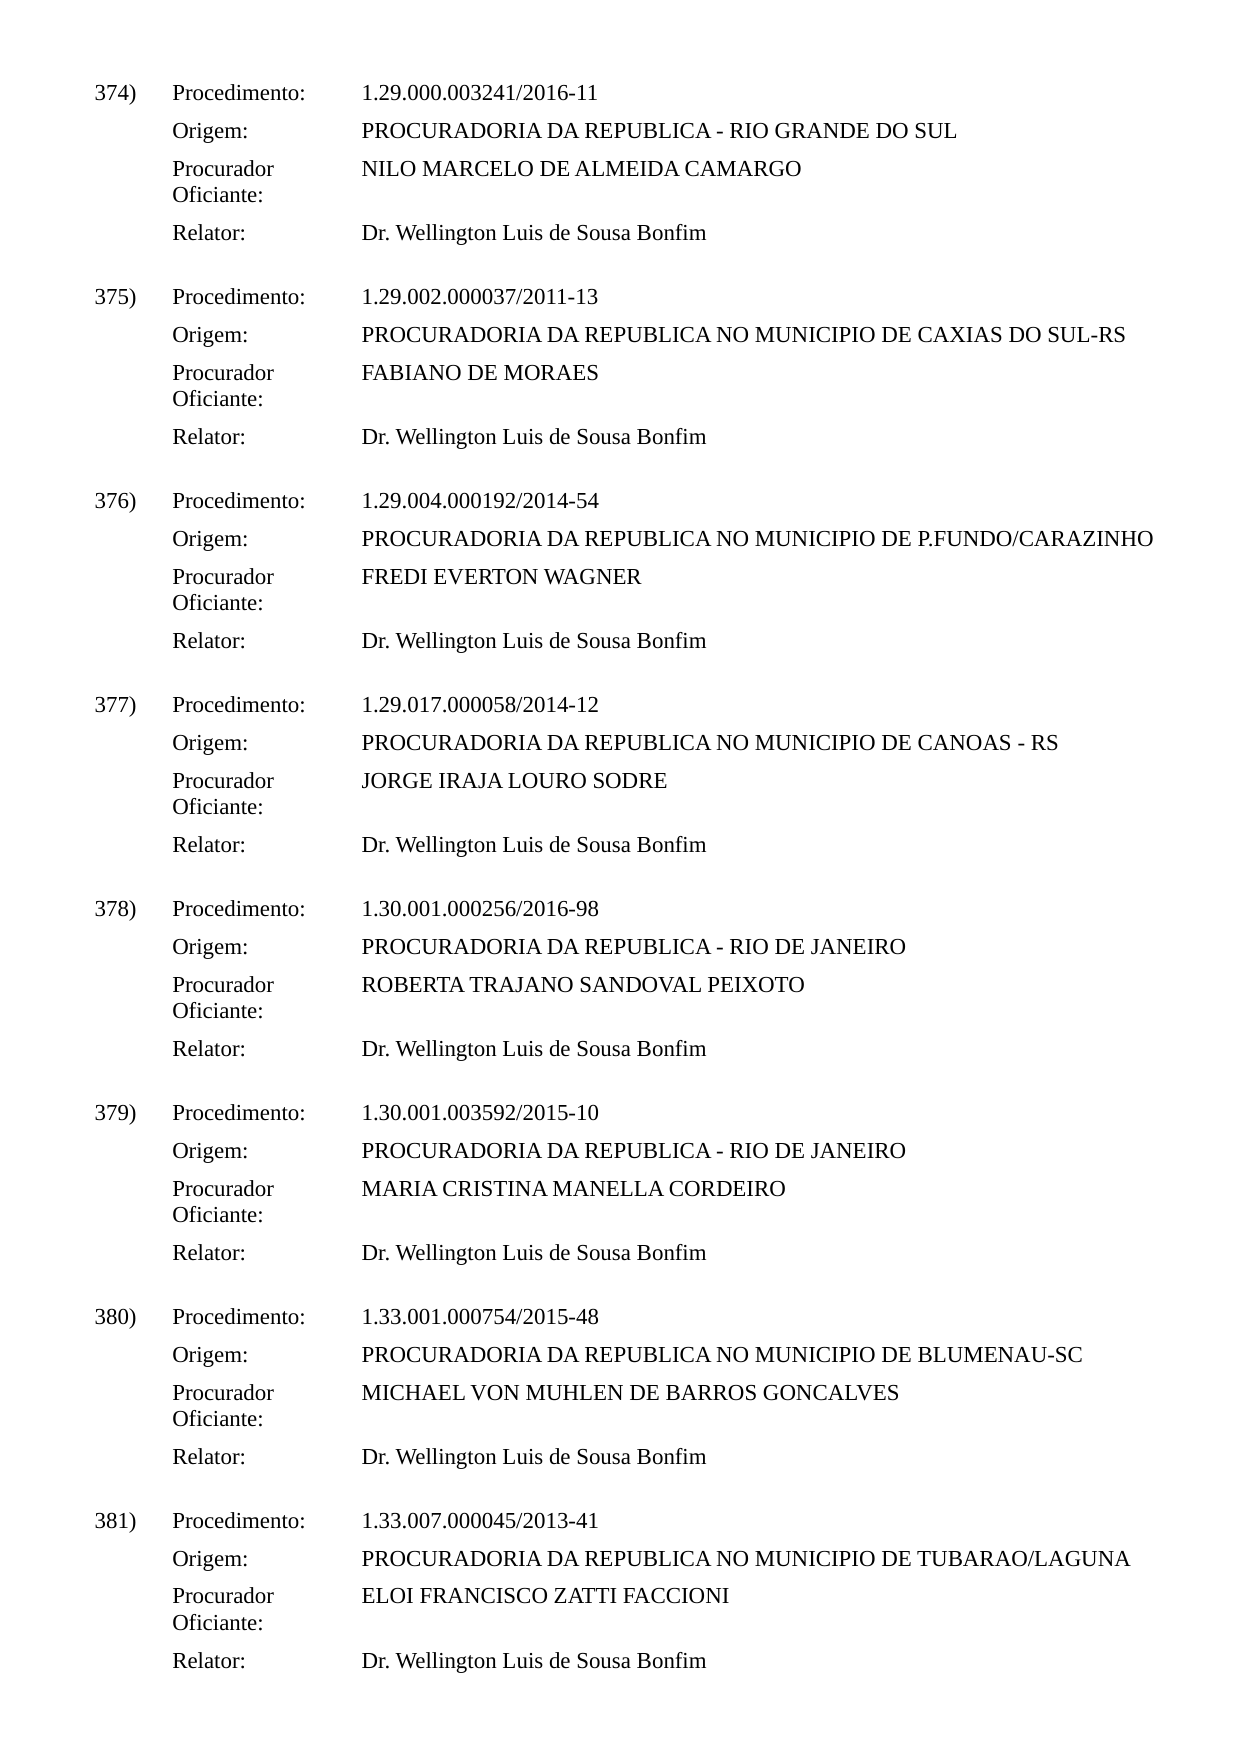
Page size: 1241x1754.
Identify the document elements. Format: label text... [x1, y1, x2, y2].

table_cell MICHAEL VON MUHLEN DE BARROS GONCALVES [356, 1373, 1193, 1437]
table_header 381) [89, 1501, 166, 1539]
table_cell FABIANO DE MORAES [356, 353, 1193, 417]
table_cell Relator: [166, 1029, 356, 1067]
table_cell PROCURADORIA DA REPUBLICA - RIO DE JANEIRO [356, 1131, 1193, 1169]
table_cell PROCURADORIA DA REPUBLICA - RIO GRANDE DO SUL [356, 111, 1193, 149]
table_cell Relator: [166, 1437, 356, 1475]
table_cell [89, 1437, 166, 1475]
table_header 1.29.002.000037/2011-13 [356, 278, 1193, 315]
table_header 1.29.000.003241/2016-11 [356, 74, 1193, 111]
table_cell Origem: [166, 315, 356, 353]
table_header Procedimento: [166, 685, 356, 723]
table_cell Dr. Wellington Luis de Sousa Bonfim [356, 213, 1193, 251]
table_cell [89, 1577, 166, 1641]
table_header 1.29.017.000058/2014-12 [356, 685, 1193, 723]
table_cell [89, 519, 166, 557]
table_cell JORGE IRAJA LOURO SODRE [356, 761, 1193, 825]
table_cell Procurador Oficiante: [166, 1577, 356, 1641]
table_cell Relator: [166, 825, 356, 863]
table_cell Procurador Oficiante: [166, 965, 356, 1029]
table_cell PROCURADORIA DA REPUBLICA - RIO DE JANEIRO [356, 927, 1193, 965]
table_header 1.33.001.000754/2015-48 [356, 1297, 1193, 1335]
table_cell [89, 1335, 166, 1373]
table_cell Dr. Wellington Luis de Sousa Bonfim [356, 621, 1193, 659]
table_header Procedimento: [166, 889, 356, 927]
table_header Procedimento: [166, 278, 356, 315]
table_cell [89, 149, 166, 213]
table_header 379) [89, 1093, 166, 1131]
table_cell MARIA CRISTINA MANELLA CORDEIRO [356, 1169, 1193, 1233]
table_header Procedimento: [166, 74, 356, 111]
table_cell Relator: [166, 1641, 356, 1679]
table_header 380) [89, 1297, 166, 1335]
table_cell ROBERTA TRAJANO SANDOVAL PEIXOTO [356, 965, 1193, 1029]
table_cell Origem: [166, 927, 356, 965]
table_cell [89, 825, 166, 863]
table_header 376) [89, 481, 166, 519]
table_header 374) [89, 74, 166, 111]
table_cell [89, 1539, 166, 1577]
table_cell Procurador Oficiante: [166, 149, 356, 213]
table_cell FREDI EVERTON WAGNER [356, 557, 1193, 621]
table_header 1.33.007.000045/2013-41 [356, 1501, 1193, 1539]
table_cell ELOI FRANCISCO ZATTI FACCIONI [356, 1577, 1193, 1641]
table_cell Dr. Wellington Luis de Sousa Bonfim [356, 825, 1193, 863]
table_cell Procurador Oficiante: [166, 353, 356, 417]
table_cell Origem: [166, 519, 356, 557]
table_cell [89, 1373, 166, 1437]
table_cell [89, 557, 166, 621]
table_cell Dr. Wellington Luis de Sousa Bonfim [356, 417, 1193, 455]
table_cell [89, 417, 166, 455]
table_cell Dr. Wellington Luis de Sousa Bonfim [356, 1437, 1193, 1475]
table_header 1.29.004.000192/2014-54 [356, 481, 1193, 519]
table_cell Origem: [166, 723, 356, 761]
table_cell [89, 927, 166, 965]
table_cell Procurador Oficiante: [166, 761, 356, 825]
table_header 377) [89, 685, 166, 723]
table_header Procedimento: [166, 1297, 356, 1335]
table_cell [89, 1233, 166, 1271]
table_cell Relator: [166, 417, 356, 455]
table_cell Dr. Wellington Luis de Sousa Bonfim [356, 1029, 1193, 1067]
table_cell NILO MARCELO DE ALMEIDA CAMARGO [356, 149, 1193, 213]
table_cell PROCURADORIA DA REPUBLICA NO MUNICIPIO DE TUBARAO/LAGUNA [356, 1539, 1193, 1577]
table_cell [89, 1641, 166, 1679]
table_cell [89, 315, 166, 353]
table_cell [89, 213, 166, 251]
table_cell Relator: [166, 1233, 356, 1271]
table_cell Relator: [166, 621, 356, 659]
table_cell Procurador Oficiante: [166, 1373, 356, 1437]
table_cell Dr. Wellington Luis de Sousa Bonfim [356, 1641, 1193, 1679]
table_cell Origem: [166, 1131, 356, 1169]
table_cell Origem: [166, 1335, 356, 1373]
table_cell Relator: [166, 213, 356, 251]
table_cell [89, 965, 166, 1029]
table_cell PROCURADORIA DA REPUBLICA NO MUNICIPIO DE P.FUNDO/CARAZINHO [356, 519, 1193, 557]
table_cell Dr. Wellington Luis de Sousa Bonfim [356, 1233, 1193, 1271]
table_cell PROCURADORIA DA REPUBLICA NO MUNICIPIO DE BLUMENAU-SC [356, 1335, 1193, 1373]
table_cell [89, 723, 166, 761]
table_cell [89, 1029, 166, 1067]
table_cell [89, 111, 166, 149]
table_cell [89, 621, 166, 659]
table_cell Procurador Oficiante: [166, 557, 356, 621]
table_header 1.30.001.003592/2015-10 [356, 1093, 1193, 1131]
table_cell Origem: [166, 111, 356, 149]
table_cell [89, 761, 166, 825]
table_cell Origem: [166, 1539, 356, 1577]
table_cell Procurador Oficiante: [166, 1169, 356, 1233]
table_header 378) [89, 889, 166, 927]
table_cell [89, 1131, 166, 1169]
table_header 1.30.001.000256/2016-98 [356, 889, 1193, 927]
table_header Procedimento: [166, 1501, 356, 1539]
table_header 375) [89, 278, 166, 315]
table_cell [89, 353, 166, 417]
table_cell [89, 1169, 166, 1233]
table_header Procedimento: [166, 481, 356, 519]
table_cell PROCURADORIA DA REPUBLICA NO MUNICIPIO DE CAXIAS DO SUL-RS [356, 315, 1193, 353]
table_cell PROCURADORIA DA REPUBLICA NO MUNICIPIO DE CANOAS - RS [356, 723, 1193, 761]
table_header Procedimento: [166, 1093, 356, 1131]
